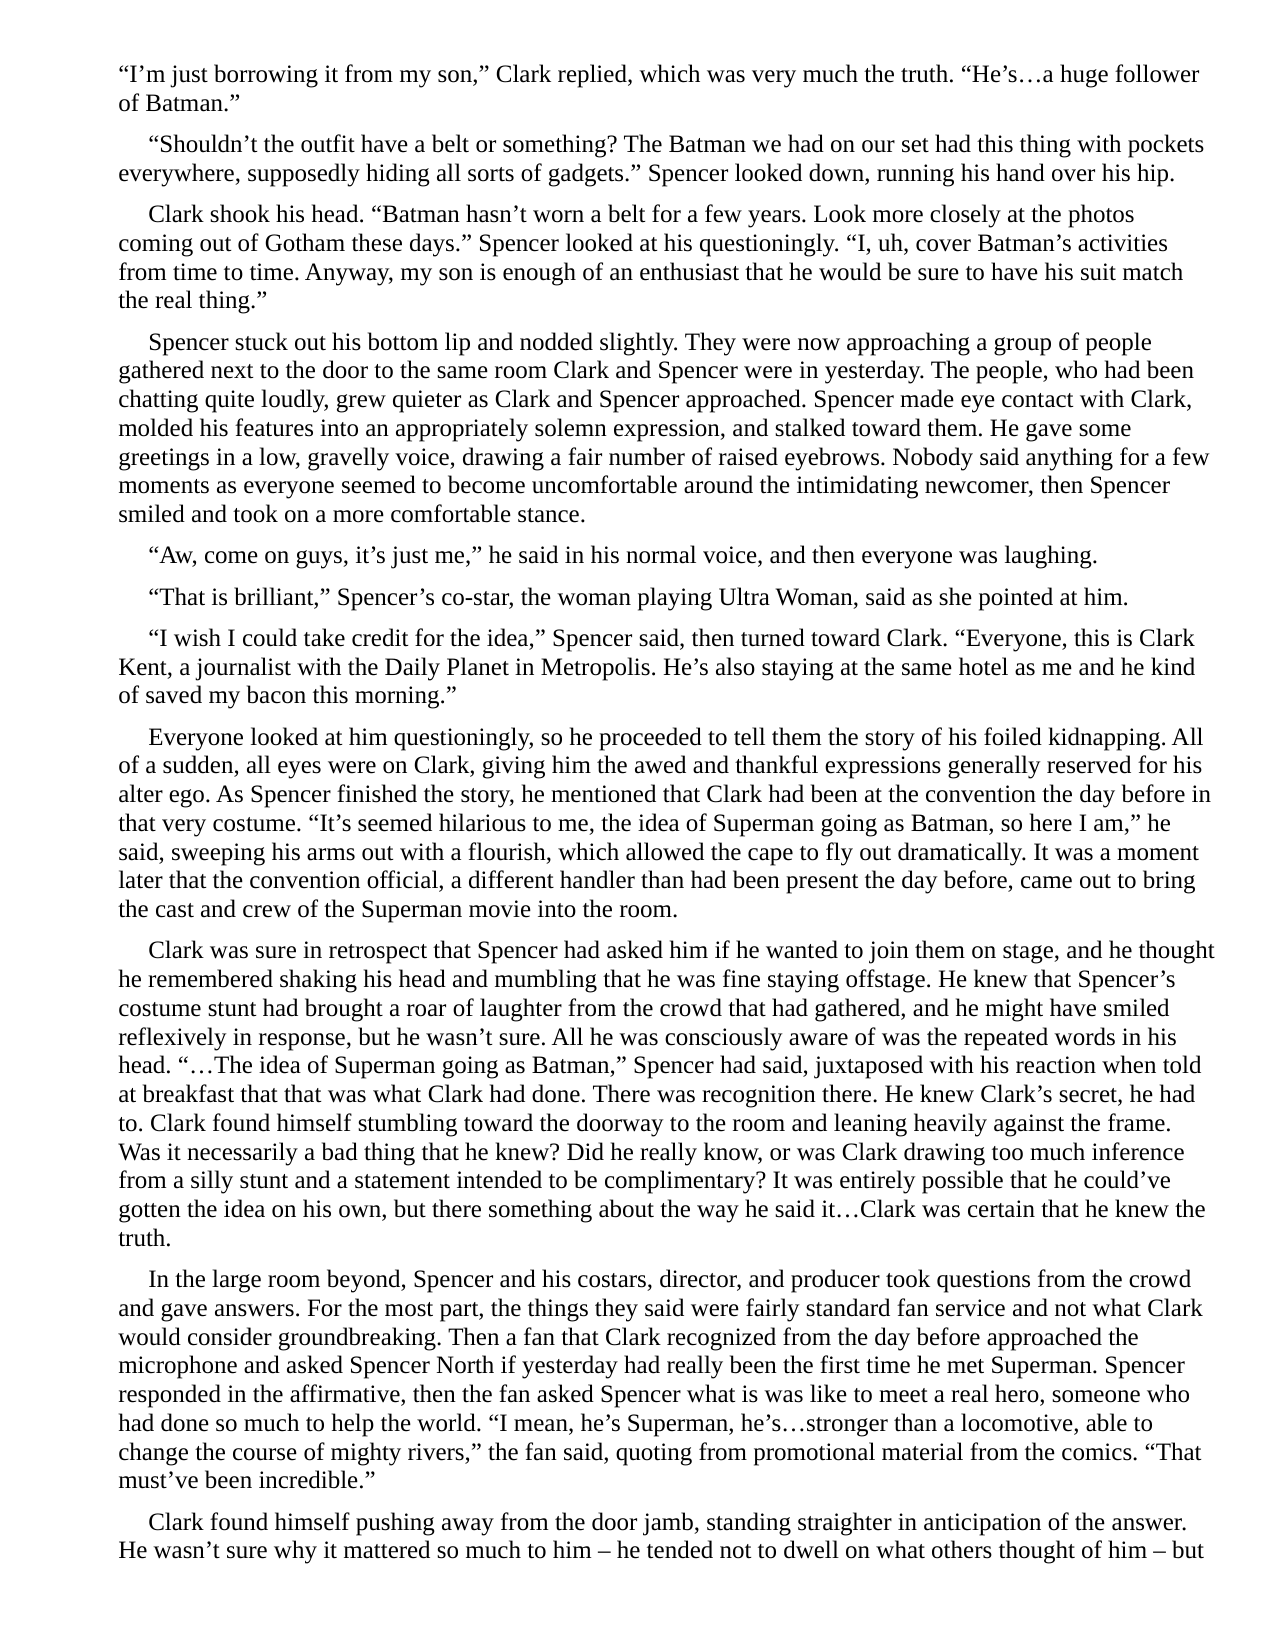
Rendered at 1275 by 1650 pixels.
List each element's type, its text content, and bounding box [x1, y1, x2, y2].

text Everyone looked at him questioningly, so he proceeded to tell them the story of his foiled kidnapping. All of a sudden, all eyes were on Clark, giving him the awed and thankful expressions generally reserved for his alter ego. As Spencer finished the story, he mentioned that Clark had been at the convention the day before in that very costume. “It’s seemed hilarious to me, the idea of Superman going as Batman, so here I am,” he said, sweeping his arms out with a flourish, which allowed the cape to fly out dramatically. It was a moment later that the convention official, a different handler than had been present the day before, came out to bring the cast and crew of the Superman movie into the room. [118, 722, 1216, 923]
text “Shouldn’t the outfit have a belt or something? The Batman we had on our set had this thing with pockets everywhere, supposedly hiding all sorts of gadgets.” Spencer looked down, running his hand over his hip. [118, 129, 1216, 187]
text “I’m just borrowing it from my son,” Clark replied, which was very much the truth. “He’s…a huge follower of Batman.” [118, 59, 1216, 117]
text Clark shook his head. “Batman hasn’t worn a belt for a few years. Look more closely at the photos coming out of Gotham these days.” Spencer looked at his questioningly. “I, uh, cover Batman’s activities from time to time. Anyway, my son is enough of an enthusiast that he would be sure to have his suit match the real thing.” [118, 199, 1216, 314]
text Clark was sure in retrospect that Spencer had asked him if he wanted to join them on stage, and he thought he remembered shaking his head and mumbling that he was fine staying offstage. He knew that Spencer’s costume stunt had brought a roar of laughter from the crowd that had gathered, and he might have smiled reflexively in response, but he wasn’t sure. All he was consciously aware of was the repeated words in his head. “…The idea of Superman going as Batman,” Spencer had said, juxtaposed with his reaction when told at breakfast that that was what Clark had done. There was recognition there. He knew Clark’s secret, he had to. Clark found himself stumbling toward the doorway to the room and leaning heavily against the frame. Was it necessarily a bad thing that he knew? Did he really know, or was Clark drawing too much inference from a silly stunt and a statement intended to be complimentary? It was entirely possible that he could’ve gotten the idea on his own, but there something about the way he said it…Clark was certain that he knew the truth. [118, 935, 1216, 1252]
text “That is brilliant,” Spencer’s co-star, the woman playing Ultra Woman, said as she pointed at him. [118, 582, 1216, 610]
text “I wish I could take credit for the idea,” Spencer said, then turned toward Clark. “Everyone, this is Clark Kent, a journalist with the Daily Planet in Metropolis. He’s also staying at the same hotel as me and he kind of saved my bacon this morning.” [118, 623, 1216, 709]
text Spencer stuck out his bottom lip and nodded slightly. They were now approaching a group of people gathered next to the door to the same room Clark and Spencer were in yesterday. The people, who had been chatting quite loudly, grew quieter as Clark and Spencer approached. Spencer made eye contact with Clark, molded his features into an appropriately solemn expression, and stalked toward them. He gave some greetings in a low, gravelly voice, drawing a fair number of raised eyebrows. Nobody said anything for a few moments as everyone seemed to become uncomfortable around the intimidating newcomer, then Spencer smiled and took on a more comfortable stance. [118, 327, 1216, 528]
text “Aw, come on guys, it’s just me,” he said in his normal voice, and then everyone was laughing. [118, 540, 1216, 569]
text Clark found himself pushing away from the door jamb, standing straighter in anticipation of the answer. He wasn’t sure why it mattered so much to him – he tended not to dwell on what others thought of him – but [118, 1507, 1216, 1564]
text In the large room beyond, Spencer and his costars, director, and producer took questions from the crowd and gave answers. For the most part, the things they said were fairly standard fan service and not what Clark would consider groundbreaking. Then a fan that Clark recognized from the day before approached the microphone and asked Spencer North if yesterday had really been the first time he met Superman. Spencer responded in the affirmative, then the fan asked Spencer what is was like to meet a real hero, someone who had done so much to help the world. “I mean, he’s Superman, he’s…stronger than a locomotive, able to change the course of mighty rivers,” the fan said, quoting from promotional material from the comics. “That must’ve been incredible.” [118, 1264, 1216, 1494]
